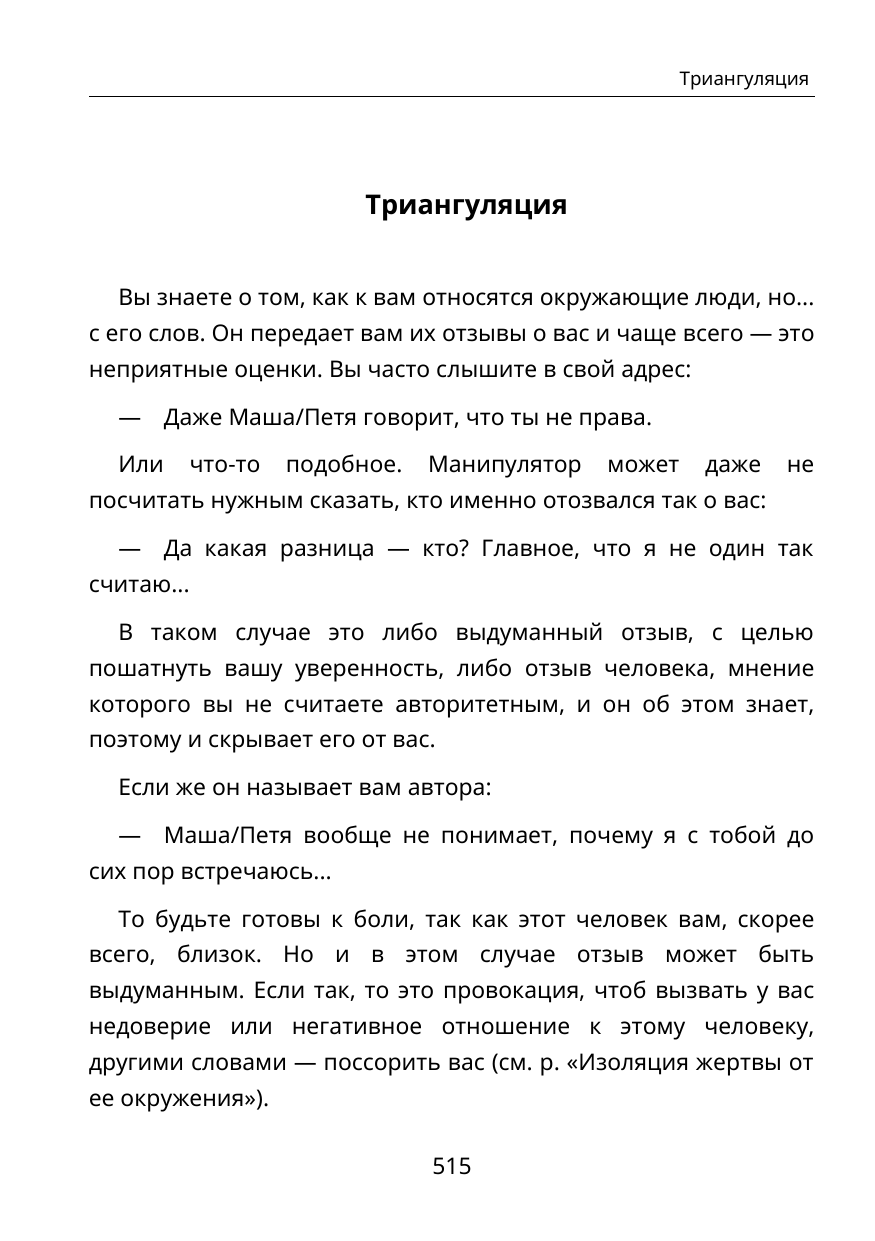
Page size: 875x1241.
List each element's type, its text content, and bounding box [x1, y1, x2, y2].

subtitle Триангуляция [88, 185, 815, 222]
list Даже Маша/Петя говорит, что ты не права. [88, 401, 815, 432]
list Да какая разница — кто? Главное, что я не один так считаю... [88, 532, 815, 599]
text То будьте готовы к боли, так как этот человек вам, скорее всего, близок. Но и в этом случае отзыв может быть выдуманным. Если так, то это провокация, чтоб вызвать у вас недоверие или негативное отношение к этому человеку, другими словами — поссорить вас (см. р. «Изоляция жертвы от ее окружения»). [88, 902, 815, 1113]
text В таком случае это либо выдуманный отзыв, с целью пошатнуть вашу уверенность, либо отзыв человека, мнение которого вы не считаете авторитетным, и он об этом знает, поэтому и скрывает его от вас. [88, 616, 815, 755]
list Маша/Петя вообще не понимает, почему я с тобой до сих пор встречаюсь... [88, 819, 815, 886]
text Или что-то подобное. Манипулятор может даже не посчитать нужным сказать, кто именно отозвался так о вас: [88, 448, 815, 516]
text Если же он называет вам автора: [88, 771, 815, 802]
text Вы знаете о том, как к вам относятся окружающие люди, но... с его слов. Он передает вам их отзывы о вас и чаще всего — это неприятные оценки. Вы часто слышите в свой адрес: [88, 281, 815, 384]
